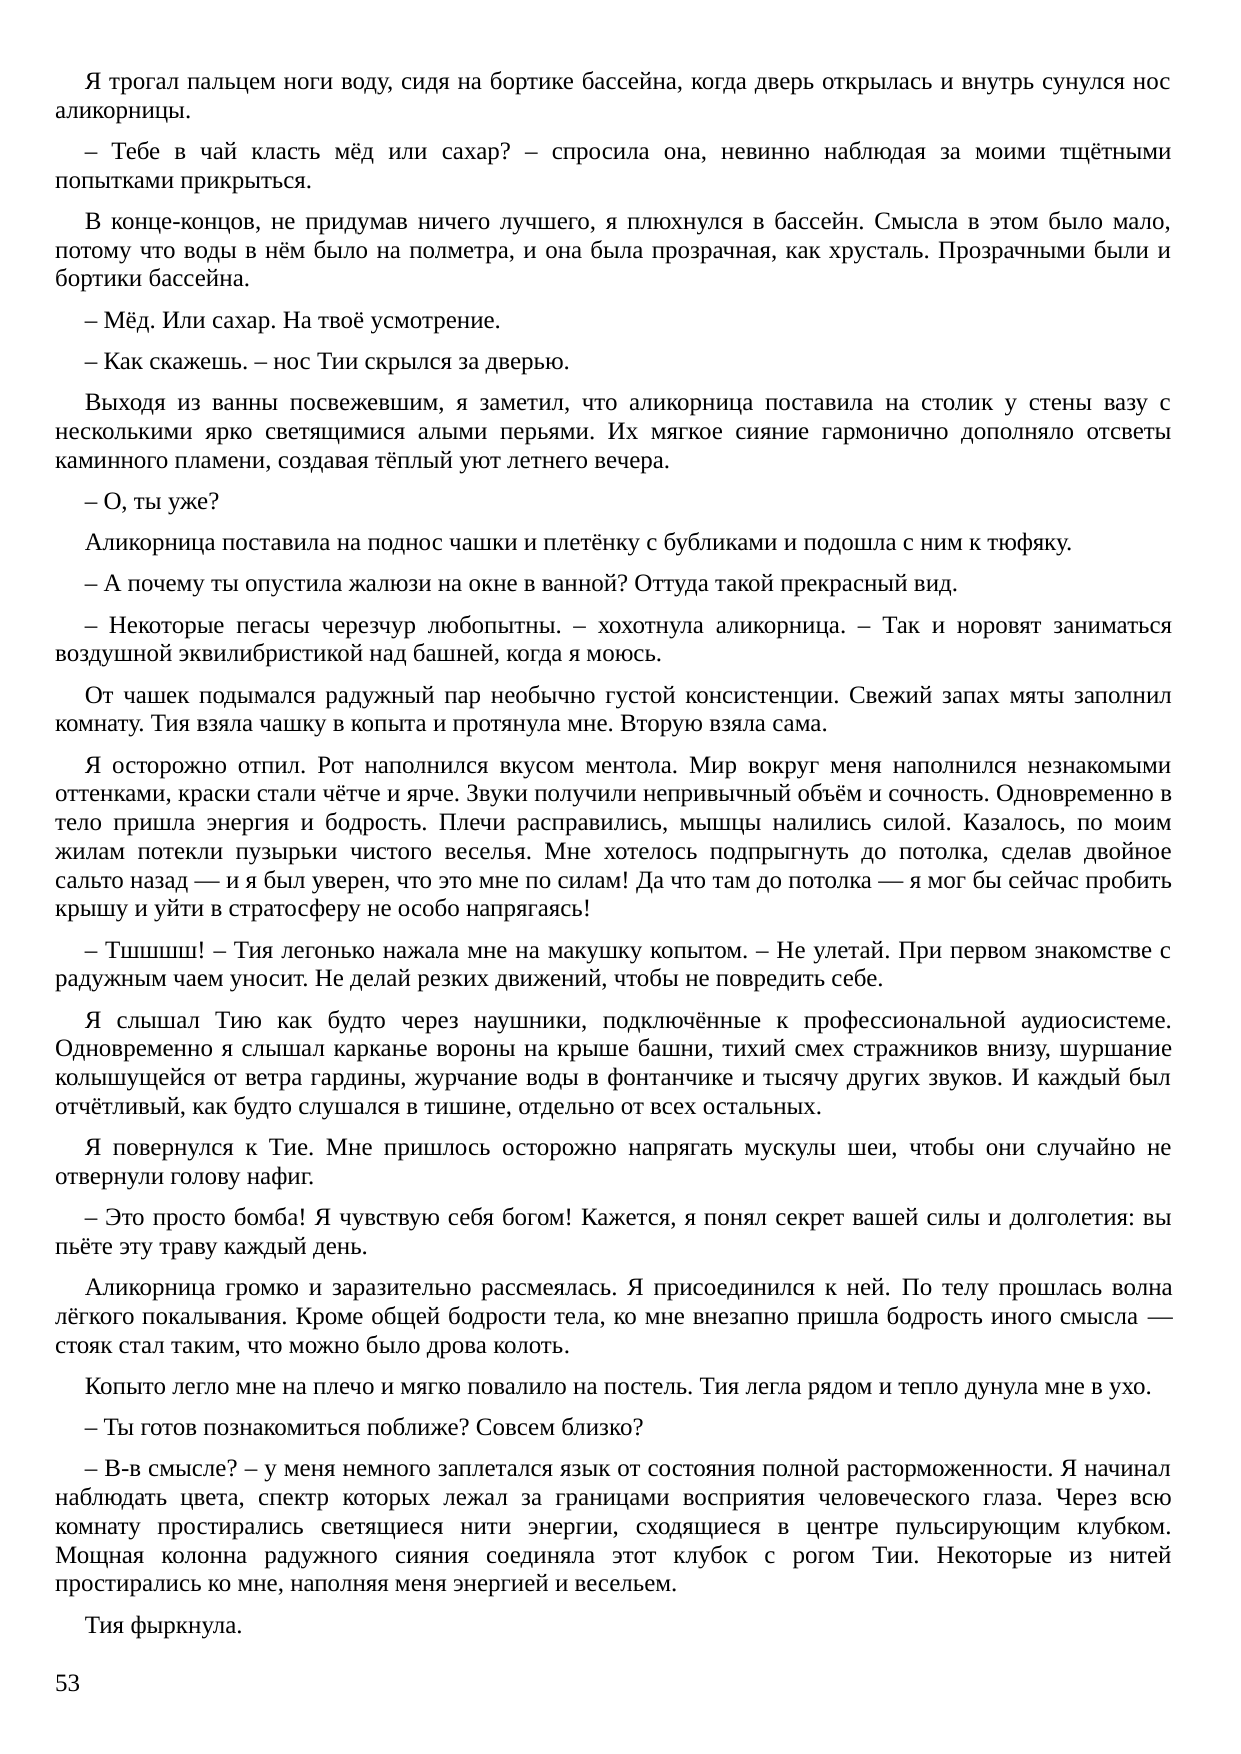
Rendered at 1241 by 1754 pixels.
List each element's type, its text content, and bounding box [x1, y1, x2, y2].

text Тия фыркнула. [55, 1610, 1173, 1638]
text – Тебе в чай класть мёд или сахар? – спросила она, невинно наблюдая за моими тщётными попытками прикрыться. [55, 136, 1173, 193]
text Аликорница громко и заразительно рассмеялась. Я присоединился к ней. По телу прошлась волна лёгкого покалывания. Кроме общей бодрости тела, ко мне внезапно пришла бодрость иного смысла — стояк стал таким, что можно было дрова колоть. [55, 1272, 1173, 1358]
text От чашек подымался радужный пар необычно густой консистенции. Свежий запах мяты заполнил комнату. Тия взяла чашку в копыта и протянула мне. Вторую взяла сама. [55, 680, 1173, 737]
text Выходя из ванны посвежевшим, я заметил, что аликорница поставила на столик у стены вазу с несколькими ярко светящимися алыми перьями. Их мягкое сияние гармонично дополняло отсветы каминного пламени, создавая тёплый уют летнего вечера. [55, 387, 1173, 473]
text Аликорница поставила на поднос чашки и плетёнку с бубликами и подошла с ним к тюфяку. [55, 527, 1173, 556]
text В конце-концов, не придумав ничего лучшего, я плюхнулся в бассейн. Смысла в этом было мало, потому что воды в нём было на полметра, и она была прозрачная, как хрусталь. Прозрачными были и бортики бассейна. [55, 206, 1173, 292]
text – А почему ты опустила жалюзи на окне в ванной? Оттуда такой прекрасный вид. [55, 568, 1173, 597]
text – Тшшшш! – Тия легонько нажала мне на макушку копытом. – Не улетай. При первом знакомстве с радужным чаем уносит. Не делай резких движений, чтобы не повредить себе. [55, 935, 1173, 992]
text Я трогал пальцем ноги воду, сидя на бортике бассейна, когда дверь открылась и внутрь сунулся нос аликорницы. [55, 66, 1173, 123]
text Я слышал Тию как будто через наушники, подключённые к профессиональной аудиосистеме. Одновременно я слышал карканье вороны на крыше башни, тихий смех стражников внизу, шуршание колышущейся от ветра гардины, журчание воды в фонтанчике и тысячу других звуков. И каждый был отчётливый, как будто слушался в тишине, отдельно от всех остальных. [55, 1005, 1173, 1120]
text – Некоторые пегасы черезчур любопытны. – хохотнула аликорница. – Так и норовят заниматься воздушной эквилибристикой над башней, когда я моюсь. [55, 610, 1173, 667]
text Я осторожно отпил. Рот наполнился вкусом ментола. Мир вокруг меня наполнился незнакомыми оттенками, краски стали чётче и ярче. Звуки получили непривычный объём и сочность. Одновременно в тело пришла энергия и бодрость. Плечи расправились, мышцы налились силой. Казалось, по моим жилам потекли пузырьки чистого веселья. Мне хотелось подпрыгнуть до потолка, сделав двойное сальто назад — и я был уверен, что это мне по силам! Да что там до потолка — я мог бы сейчас пробить крышу и уйти в стратосферу не особо напрягаясь! [55, 750, 1173, 922]
text Копыто легло мне на плечо и мягко повалило на постель. Тия легла рядом и тепло дунула мне в ухо. [55, 1371, 1173, 1400]
text – Мёд. Или сахар. На твоё усмотрение. [55, 305, 1173, 333]
text – Как скажешь. – нос Тии скрылся за дверью. [55, 346, 1173, 375]
text – О, ты уже? [55, 486, 1173, 515]
text – Ты готов познакомиться поближе? Совсем близко? [55, 1412, 1173, 1441]
text – В-в смысле? – у меня немного заплетался язык от состояния полной расторможенности. Я начинал наблюдать цвета, спектр которых лежал за границами восприятия человеческого глаза. Через всю комнату простирались светящиеся нити энергии, сходящиеся в центре пульсирующим клубком. Мощная колонна радужного сияния соединяла этот клубок с рогом Тии. Некоторые из нитей простирались ко мне, наполняя меня энергией и весельем. [55, 1453, 1173, 1597]
text Я повернулся к Тие. Мне пришлось осторожно напрягать мускулы шеи, чтобы они случайно не отвернули голову нафиг. [55, 1132, 1173, 1190]
text – Это просто бомба! Я чувствую себя богом! Кажется, я понял секрет вашей силы и долголетия: вы пьёте эту траву каждый день. [55, 1202, 1173, 1260]
